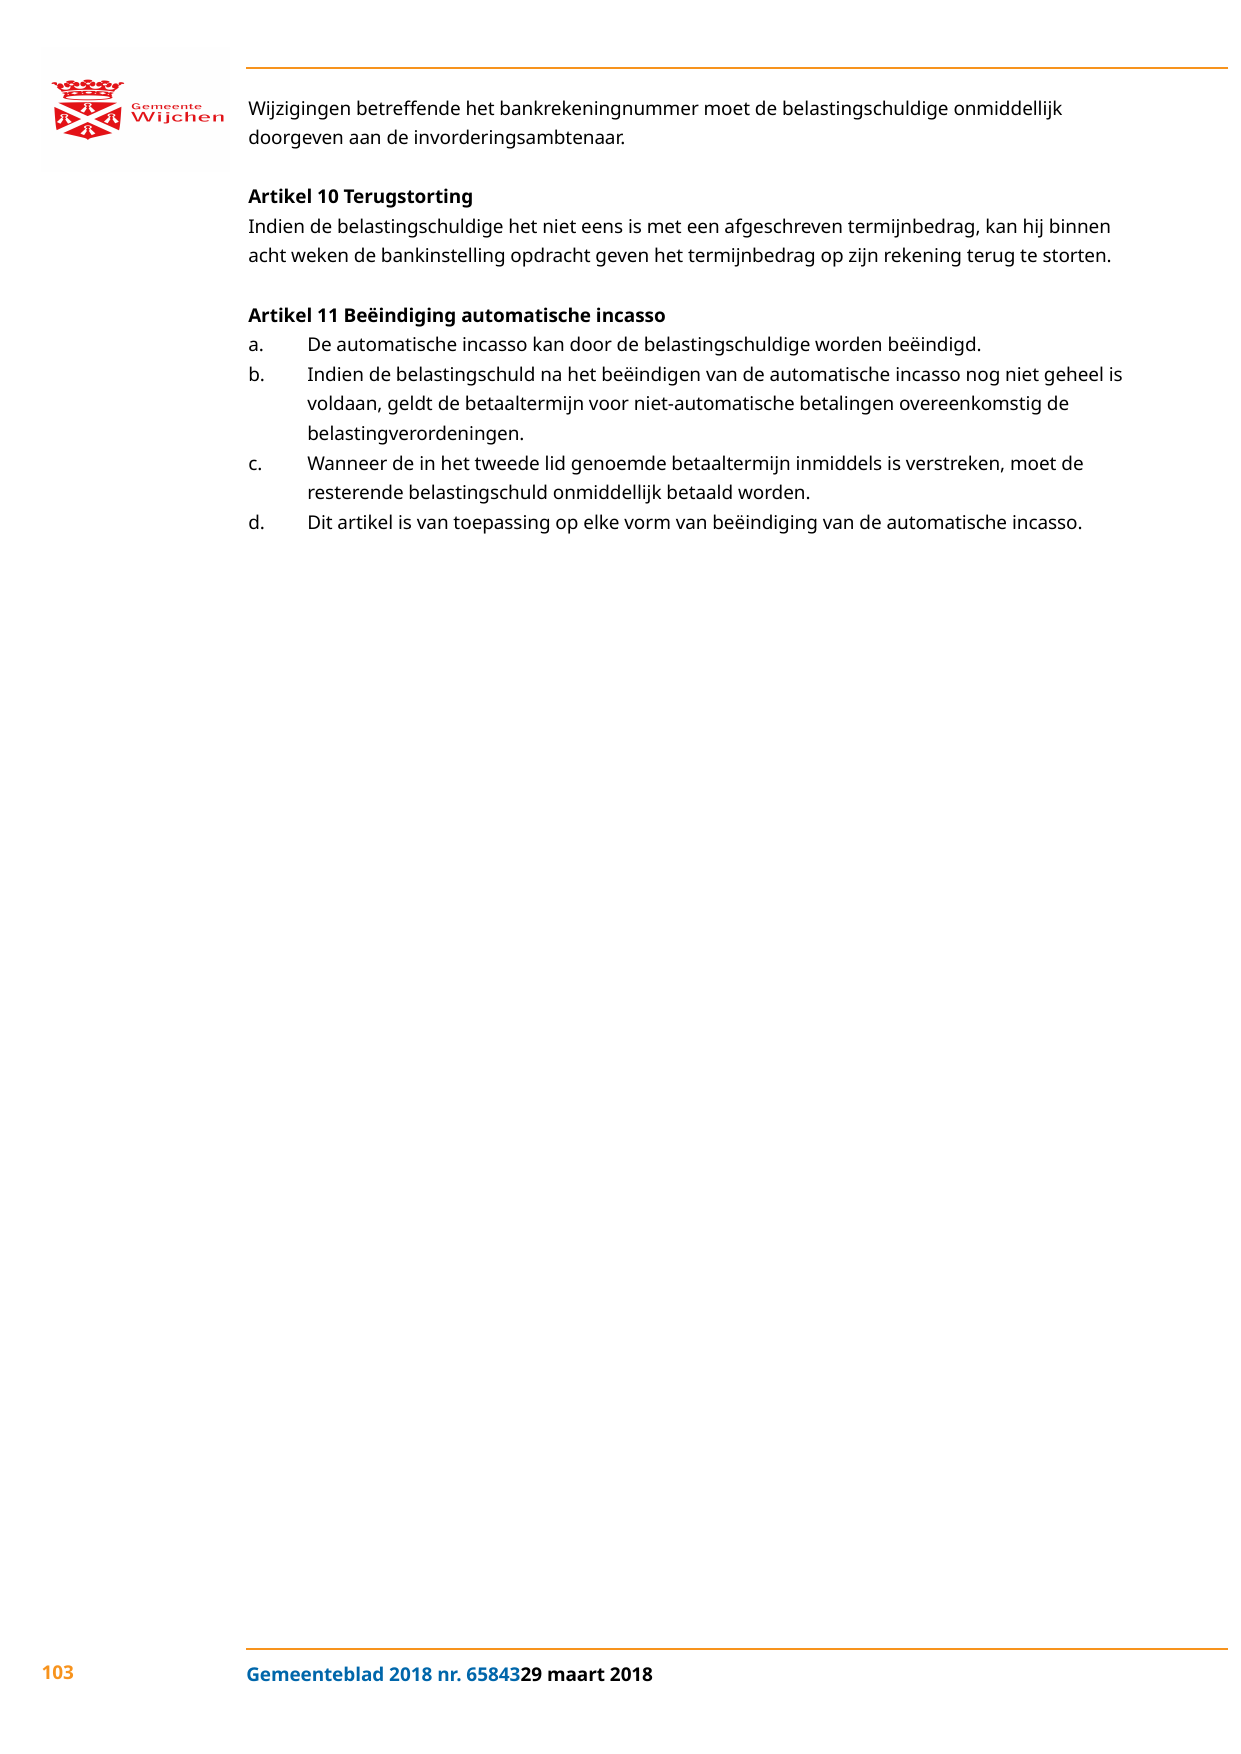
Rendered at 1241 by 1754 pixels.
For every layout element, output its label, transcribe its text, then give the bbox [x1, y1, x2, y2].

list Wanneer de in het tweede lid genoemde betaaltermijn inmiddels is verstreken, moet de resterende belastingschuld onmiddellijk betaald worden. [248, 450, 1152, 505]
text Wijzigingen betreffende het bankrekeningnummer moet de belastingschuldige onmiddellijk doorgeven aan de invorderingsambtenaar. [248, 95, 1152, 150]
list Indien de belastingschuld na het beëindigen van de automatische incasso nog niet geheel is voldaan, geldt de betaaltermijn voor niet-automatische betalingen overeenkomstig de belastingverordeningen. [248, 361, 1152, 446]
text Artikel 11 Beëindiging automatische incasso [248, 302, 1152, 328]
text Indien de belastingschuldige het niet eens is met een afgeschreven termijnbedrag, kan hij binnen acht weken de bankinstelling opdracht geven het termijnbedrag op zijn rekening terug te storten. [248, 213, 1152, 268]
list Dit artikel is van toepassing op elke vorm van beëindiging van de automatische incasso. [248, 509, 1152, 535]
list De automatische incasso kan door de belastingschuldige worden beëindigd. [248, 331, 1152, 357]
text Artikel 10 Terugstorting [248, 183, 1152, 209]
picture [41, 47, 231, 172]
